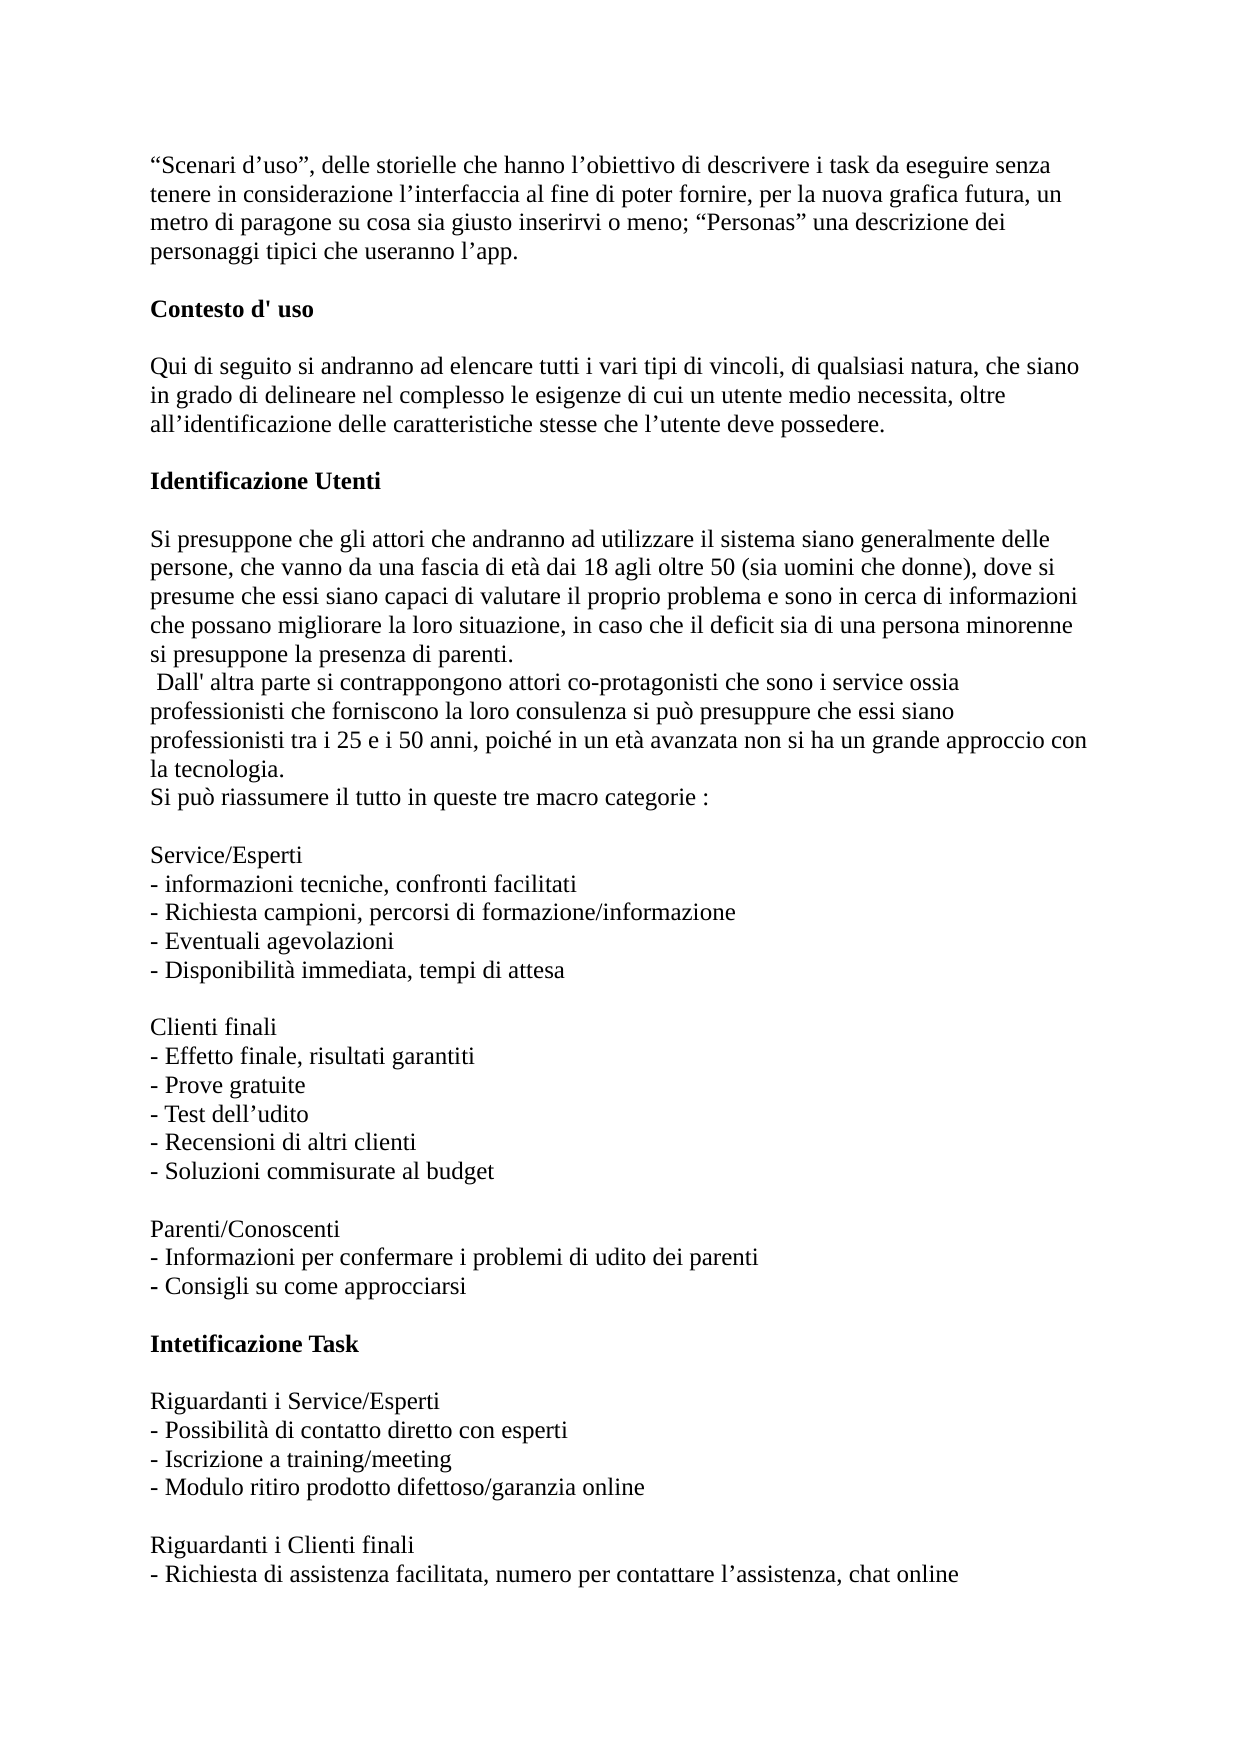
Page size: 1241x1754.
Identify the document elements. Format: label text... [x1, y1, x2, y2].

text - Soluzioni commisurate al budget [150, 1156, 1090, 1185]
text Clienti finali [150, 1012, 1090, 1041]
text Si può riassumere il tutto in queste tre macro categorie : [150, 782, 1090, 811]
text - Informazioni per confermare i problemi di udito dei parenti [150, 1242, 1090, 1271]
text - Consigli su come approcciarsi [150, 1271, 1090, 1300]
text Si presuppone che gli attori che andranno ad utilizzare il sistema siano generalmente delle persone, che vanno da una fascia di età dai 18 agli oltre 50 (sia uomini che donne), dove si presume che essi siano capaci di valutare il proprio problema e sono in cerca di informazioni che possano migliorare la loro situazione, in caso che il deficit sia di una persona minorenne si presuppone la presenza di parenti. [150, 524, 1090, 667]
text Qui di seguito si andranno ad elencare tutti i vari tipi di vincoli, di qualsiasi natura, che siano in grado di delineare nel complesso le esigenze di cui un utente medio necessita, oltre all’identificazione delle caratteristiche stesse che l’utente deve possedere. [150, 351, 1090, 437]
text Parenti/Conoscenti [150, 1214, 1090, 1242]
text - Test dell’udito [150, 1099, 1090, 1127]
text Riguardanti i Service/Esperti [150, 1386, 1090, 1415]
text - Richiesta di assistenza facilitata, numero per contattare l’assistenza, chat online [150, 1559, 1090, 1587]
text - Modulo ritiro prodotto difettoso/garanzia online [150, 1472, 1090, 1501]
text - Recensioni di altri clienti [150, 1127, 1090, 1156]
text - Richiesta campioni, percorsi di formazione/informazione [150, 897, 1090, 926]
text - informazioni tecniche, confronti facilitati [150, 869, 1090, 897]
text Identificazione Utenti [150, 466, 1090, 495]
text - Prove gratuite [150, 1070, 1090, 1099]
text Riguardanti i Clienti finali [150, 1530, 1090, 1559]
text Contesto d' uso [150, 294, 1090, 322]
text “Scenari d’uso”, delle storielle che hanno l’obiettivo di descrivere i task da eseguire senza tenere in considerazione l’interfaccia al fine di poter fornire, per la nuova grafica futura, un metro di paragone su cosa sia giusto inserirvi o meno; “Personas” una descrizione dei personaggi tipici che useranno l’app. [150, 150, 1090, 265]
text - Possibilità di contatto diretto con esperti [150, 1415, 1090, 1444]
text Intetificazione Task [150, 1329, 1090, 1357]
text Dall' altra parte si contrappongono attori co-protagonisti che sono i service ossia professionisti che forniscono la loro consulenza si può presuppure che essi siano professionisti tra i 25 e i 50 anni, poiché in un età avanzata non si ha un grande approccio con la tecnologia. [150, 667, 1090, 782]
text - Effetto finale, risultati garantiti [150, 1041, 1090, 1070]
text - Iscrizione a training/meeting [150, 1444, 1090, 1472]
text - Eventuali agevolazioni [150, 926, 1090, 955]
text Service/Esperti [150, 840, 1090, 869]
text - Disponibilità immediata, tempi di attesa [150, 955, 1090, 984]
